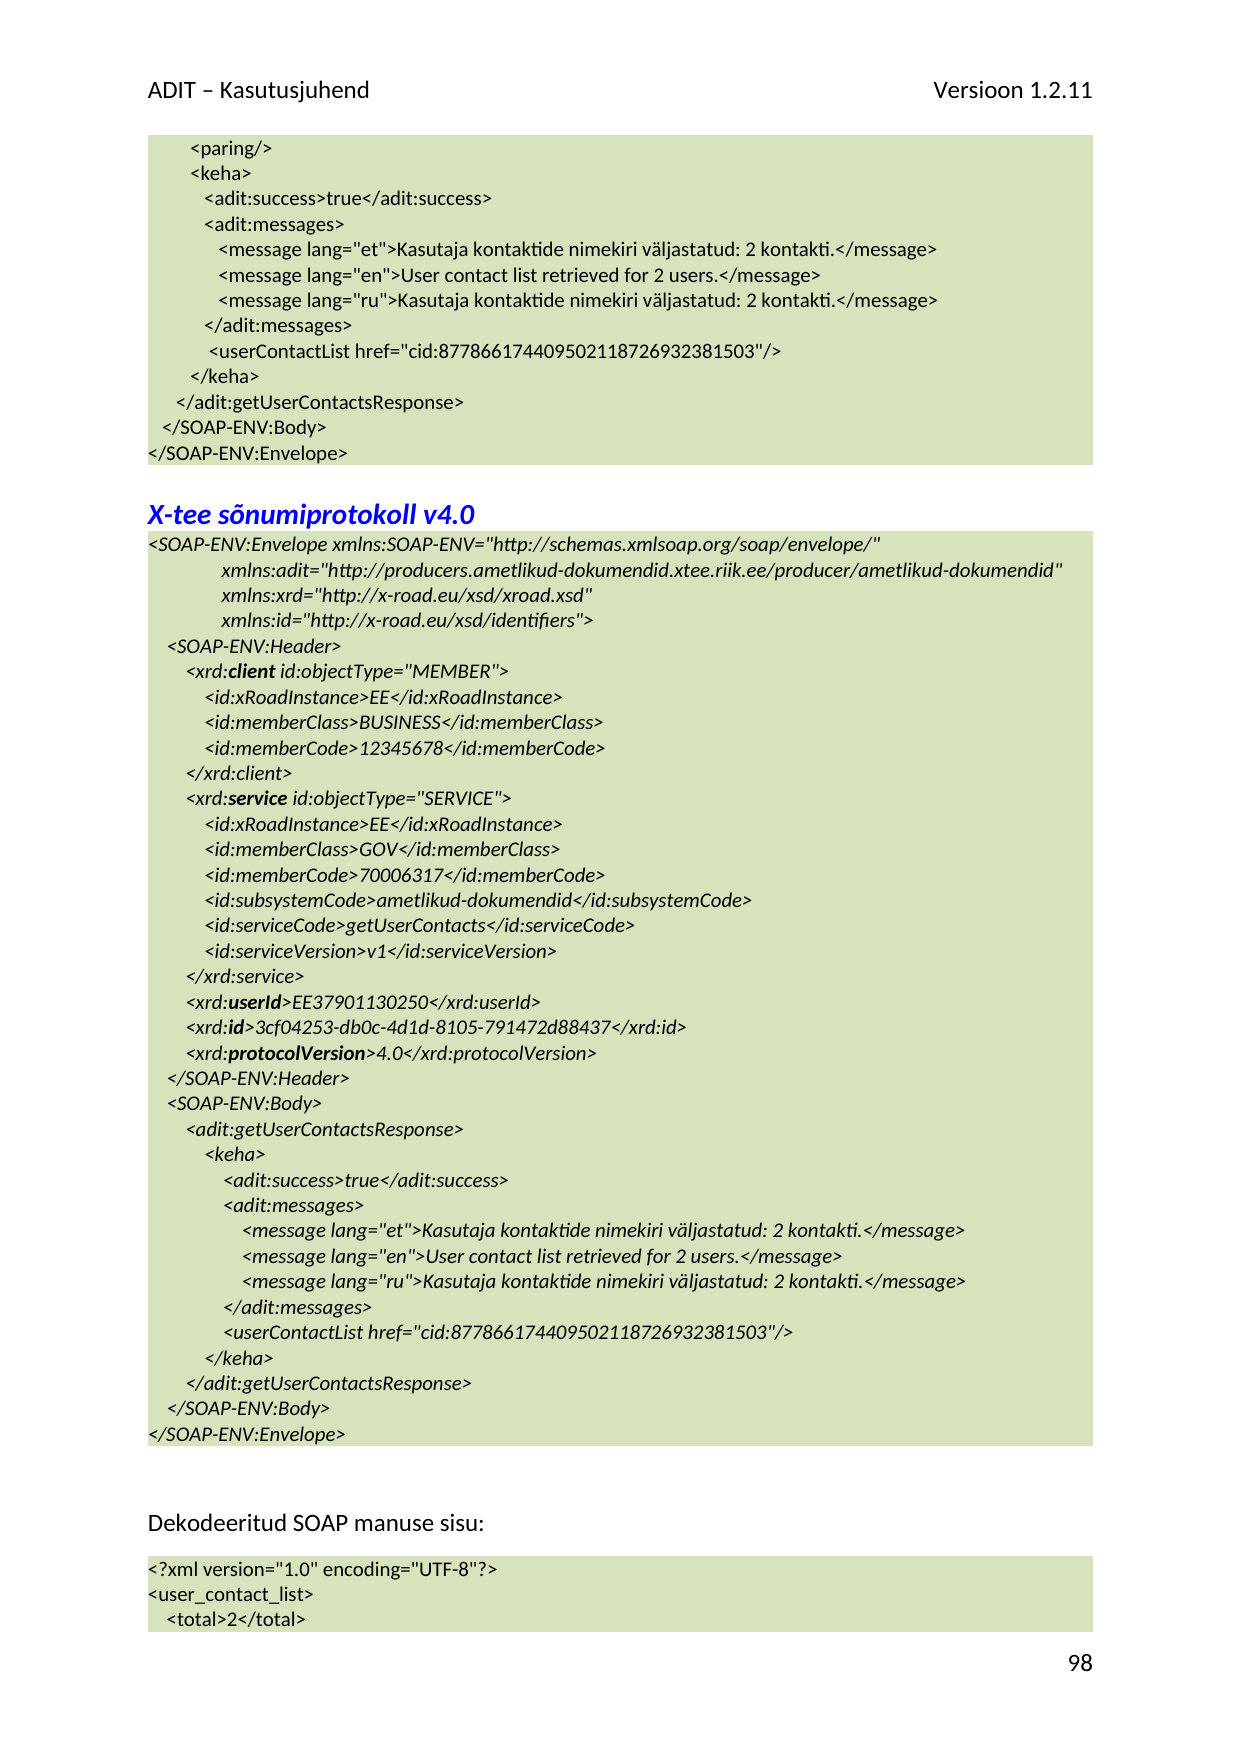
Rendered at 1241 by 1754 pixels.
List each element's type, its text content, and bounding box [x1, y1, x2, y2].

text </SOAP-ENV:Envelope> [148, 1421, 1093, 1446]
text <message lang="en">User contact list retrieved for 2 users.</message> [148, 1243, 1093, 1268]
text <message lang="et">Kasutaja kontaktide nimekiri väljastatud: 2 kontakti.</message> [148, 236, 1093, 262]
text <adit:messages> [148, 211, 1093, 236]
text <SOAP-ENV:Envelope xmlns:SOAP-ENV="http://schemas.xmlsoap.org/soap/envelope/" [148, 531, 1093, 557]
text </adit:getUserContactsResponse> [148, 1370, 1093, 1396]
text <total>2</total> [148, 1607, 1093, 1632]
text </adit:getUserContactsResponse> [148, 389, 1093, 414]
text <message lang="en">User contact list retrieved for 2 users.</message> [148, 262, 1093, 287]
text <xrd:protocolVersion>4.0</xrd:protocolVersion> [148, 1040, 1093, 1065]
text <id:memberCode>12345678</id:memberCode> [148, 735, 1093, 760]
text </keha> [148, 1345, 1093, 1370]
text <xrd:service id:objectType="SERVICE"> [148, 786, 1093, 811]
text <id:memberClass>GOV</id:memberClass> [148, 836, 1093, 862]
text <id:xRoadInstance>EE</id:xRoadInstance> [148, 684, 1093, 709]
text Dekodeeritud SOAP manuse sisu: [148, 1507, 1093, 1538]
text <message lang="ru">Kasutaja kontaktide nimekiri väljastatud: 2 kontakti.</message> [148, 287, 1093, 313]
text <message lang="ru">Kasutaja kontaktide nimekiri väljastatud: 2 kontakti.</message> [148, 1268, 1093, 1294]
text xmlns:xrd="http://x-road.eu/xsd/xroad.xsd" [148, 582, 1093, 608]
text <message lang="et">Kasutaja kontaktide nimekiri väljastatud: 2 kontakti.</message> [148, 1218, 1093, 1243]
text <id:serviceVersion>v1</id:serviceVersion> [148, 938, 1093, 963]
text xmlns:id="http://x-road.eu/xsd/identifiers"> [148, 608, 1093, 633]
text </xrd:service> [148, 963, 1093, 989]
text <xrd:userId>EE37901130250</xrd:userId> [148, 989, 1093, 1014]
text xmlns:adit="http://producers.ametlikud-dokumendid.xtee.riik.ee/producer/ametlikud-dokumendid" [148, 557, 1093, 582]
text <adit:success>true</adit:success> [148, 186, 1093, 211]
text <paring/> [148, 135, 1093, 160]
text <adit:getUserContactsResponse> [148, 1116, 1093, 1141]
text </adit:messages> [148, 313, 1093, 338]
text X-tee sõnumiprotokoll v4.0 [148, 496, 1093, 531]
text <id:serviceCode>getUserContacts</id:serviceCode> [148, 913, 1093, 938]
text <keha> [148, 1141, 1093, 1167]
text </SOAP-ENV:Body> [148, 1396, 1093, 1421]
text <userContactList href="cid:877866174409502118726932381503"/> [148, 338, 1093, 363]
text </SOAP-ENV:Header> [148, 1065, 1093, 1091]
text <id:memberCode>70006317</id:memberCode> [148, 862, 1093, 887]
text </xrd:client> [148, 760, 1093, 786]
text <id:memberClass>BUSINESS</id:memberClass> [148, 709, 1093, 735]
text </SOAP-ENV:Body> [148, 414, 1093, 440]
text </keha> [148, 363, 1093, 389]
text <user_contact_list> [148, 1581, 1093, 1607]
text <id:xRoadInstance>EE</id:xRoadInstance> [148, 811, 1093, 836]
text <id:subsystemCode>ametlikud-dokumendid</id:subsystemCode> [148, 887, 1093, 913]
text <adit:messages> [148, 1192, 1093, 1218]
text <SOAP-ENV:Header> [148, 633, 1093, 658]
text <xrd:id>3cf04253-db0c-4d1d-8105-791472d88437</xrd:id> [148, 1014, 1093, 1040]
text <keha> [148, 160, 1093, 186]
text <userContactList href="cid:877866174409502118726932381503"/> [148, 1319, 1093, 1345]
text <SOAP-ENV:Body> [148, 1091, 1093, 1116]
text <?xml version="1.0" encoding="UTF-8"?> [148, 1556, 1093, 1581]
text </adit:messages> [148, 1294, 1093, 1319]
text </SOAP-ENV:Envelope> [148, 440, 1093, 465]
text <xrd:client id:objectType="MEMBER"> [148, 658, 1093, 684]
text <adit:success>true</adit:success> [148, 1167, 1093, 1192]
